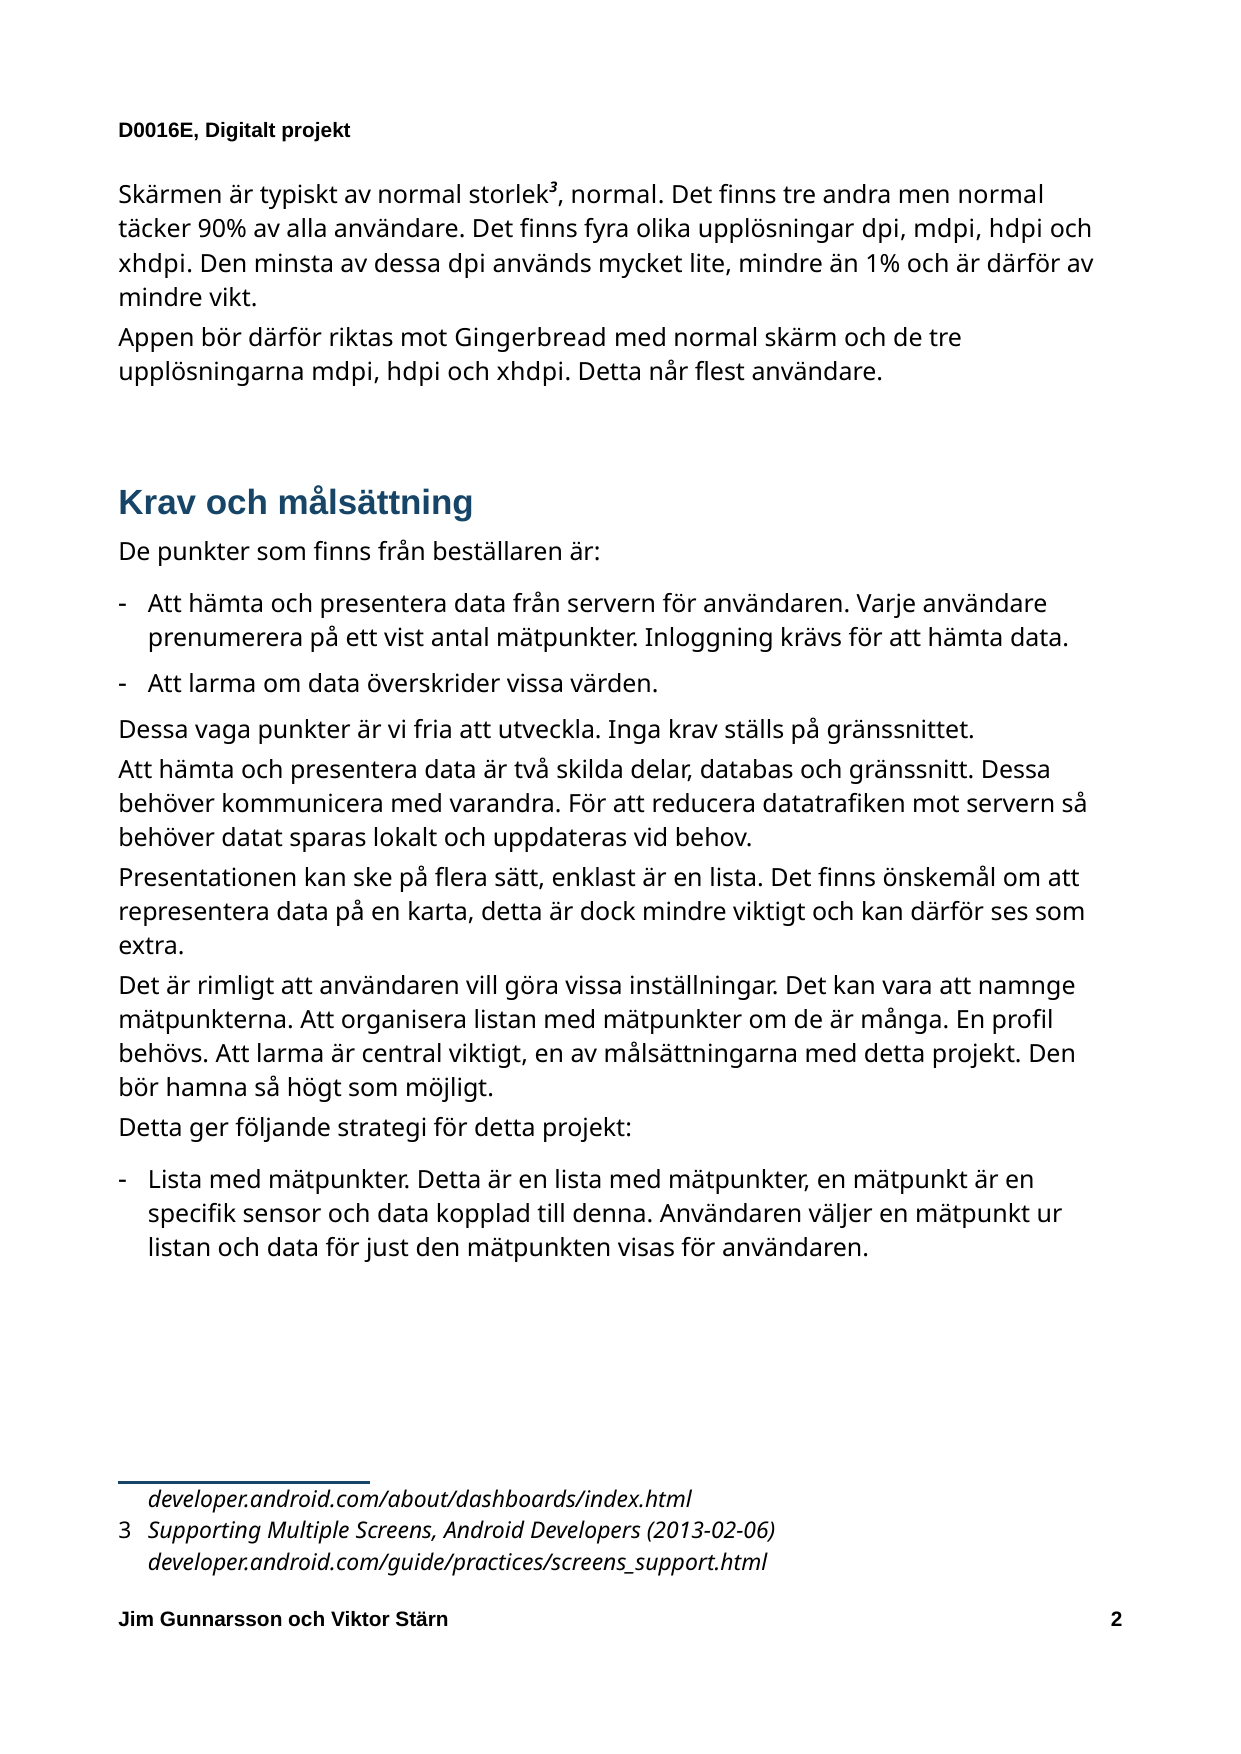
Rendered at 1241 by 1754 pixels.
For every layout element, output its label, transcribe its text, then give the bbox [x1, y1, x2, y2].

text Appen bör därför riktas mot Gingerbread med normal skärm och de tre upplösningarna mdpi, hdpi och xhdpi. Detta når flest användare. [118, 319, 1122, 387]
text Skärmen är typiskt av normal storlek, normal. Det finns tre andra men normal täcker 90% av alla användare. Det finns fyra olika upplösningar dpi, mdpi, hdpi och xhdpi. Den minsta av dessa dpi används mycket lite, mindre än 1% och är därför av mindre vikt. [118, 177, 1122, 313]
text Det är rimligt att användaren vill göra vissa inställningar. Det kan vara att namnge mätpunkterna. Att organisera listan med mätpunkter om de är många. En profil behövs. Att larma är central viktigt, en av målsättningarna med detta projekt. Den bör hamna så högt som möjligt. [118, 968, 1122, 1104]
text Att hämta och presentera data är två skilda delar, databas och gränssnitt. Dessa behöver kommunicera med varandra. För att reducera datatrafiken mot servern så behöver datat sparas lokalt och uppdateras vid behov. [118, 751, 1122, 853]
list Lista med mätpunkter. Detta är en lista med mätpunkter, en mätpunkt är en specifik sensor och data kopplad till denna. Användaren väljer en mätpunkt ur listan och data för just den mätpunkten visas för användaren. [118, 1162, 1122, 1264]
text Dessa vaga punkter är vi fria att utveckla. Inga krav ställs på gränssnittet. [118, 711, 1122, 745]
text De punkter som finns från beställaren är: [118, 534, 1122, 568]
list Att larma om data överskrider vissa värden. [118, 666, 1122, 699]
text Supporting Multiple Screens, Android Developers (2013-02-06) developer.android.com/guide/practices/screens_support.html [118, 1514, 1122, 1577]
text Presentationen kan ske på flera sätt, enklast är en lista. Det finns önskemål om att representera data på en karta, detta är dock mindre viktigt och kan därför ses som extra. [118, 859, 1122, 962]
text Detta ger följande strategi för detta projekt: [118, 1110, 1122, 1144]
subtitle Krav och målsättning [118, 482, 1122, 522]
text developer.android.com/about/dashboards/index.html [118, 1483, 1122, 1514]
list Att hämta och presentera data från servern för användaren. Varje användare prenumerera på ett vist antal mätpunkter. Inloggning krävs för att hämta data. [118, 586, 1122, 654]
